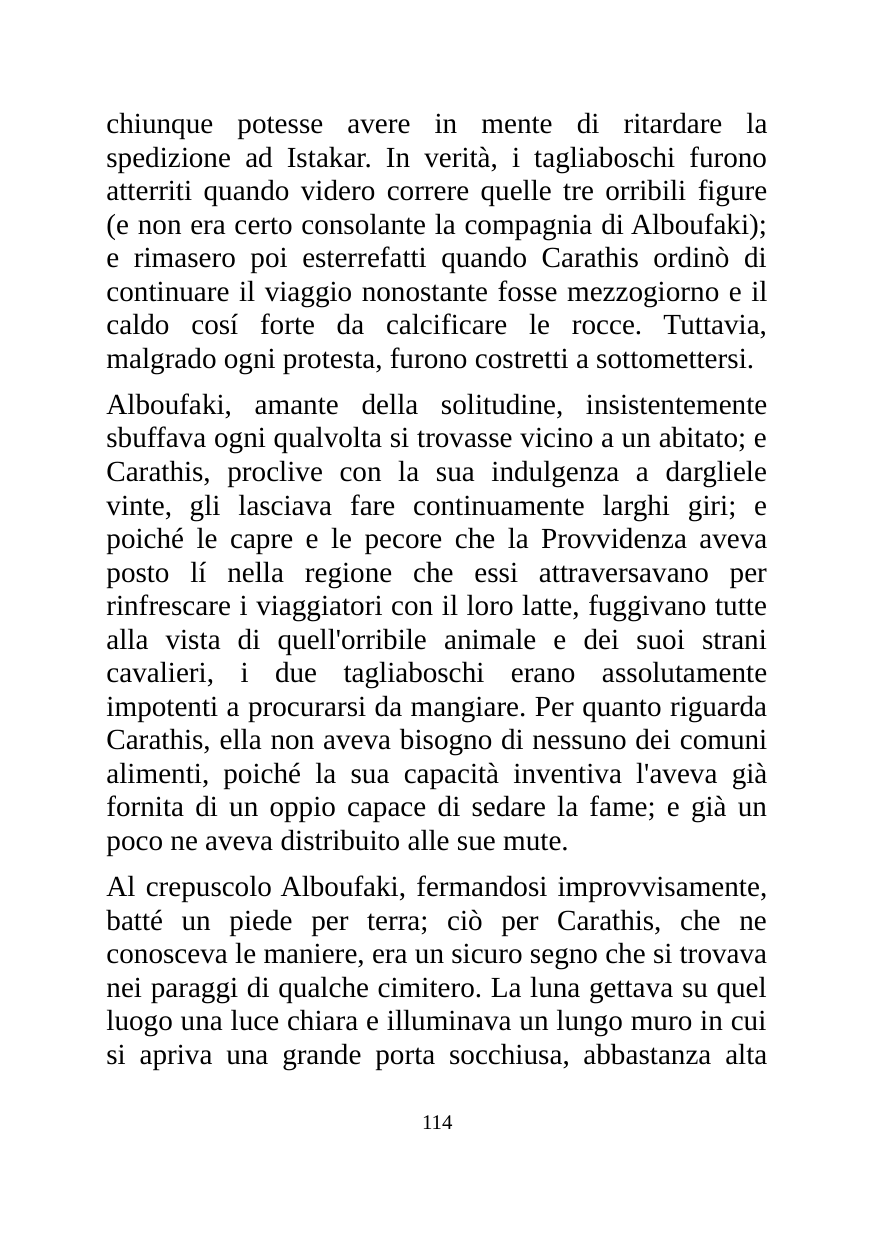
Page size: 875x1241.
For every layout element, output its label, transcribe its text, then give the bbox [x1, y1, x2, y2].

text Al crepuscolo Alboufaki, fermandosi improvvisamente, batté un piede per terra; ciò per Carathis, che ne conosceva le maniere, era un sicuro segno che si trovava nei paraggi di qualche cimitero. La luna gettava su quel luogo una luce chiara e illuminava un lungo muro in cui si apriva una grande porta socchiusa, abbastanza alta [106, 869, 768, 1070]
text Alboufaki, amante della solitudine, insistentemente sbuffava ogni qualvolta si trovasse vicino a un abitato; e Carathis, proclive con la sua indulgenza a dargliele vinte, gli lasciava fare continuamente larghi giri; e poiché le capre e le pecore che la Provvidenza aveva posto lí nella regione che essi attraversavano per rinfrescare i viaggiatori con il loro latte, fuggivano tutte alla vista di quell'orribile animale e dei suoi strani cavalieri, i due tagliaboschi erano assolutamente impotenti a procurarsi da mangiare. Per quanto riguarda Carathis, ella non aveva bisogno di nessuno dei comuni alimenti, poiché la sua capacità inventiva l'aveva già fornita di un oppio capace di sedare la fame; e già un poco ne aveva distribuito alle sue mute. [106, 387, 768, 857]
text chiunque potesse avere in mente di ritardare la spedizione ad Istakar. In verità, i tagliaboschi furono atterriti quando videro correre quelle tre orribili figure (e non era certo consolante la compagnia di Alboufaki); e rimasero poi esterrefatti quando Carathis ordinò di continuare il viaggio nonostante fosse mezzogiorno e il caldo cosí forte da calcificare le rocce. Tuttavia, malgrado ogni protesta, furono costretti a sottomettersi. [106, 106, 768, 374]
